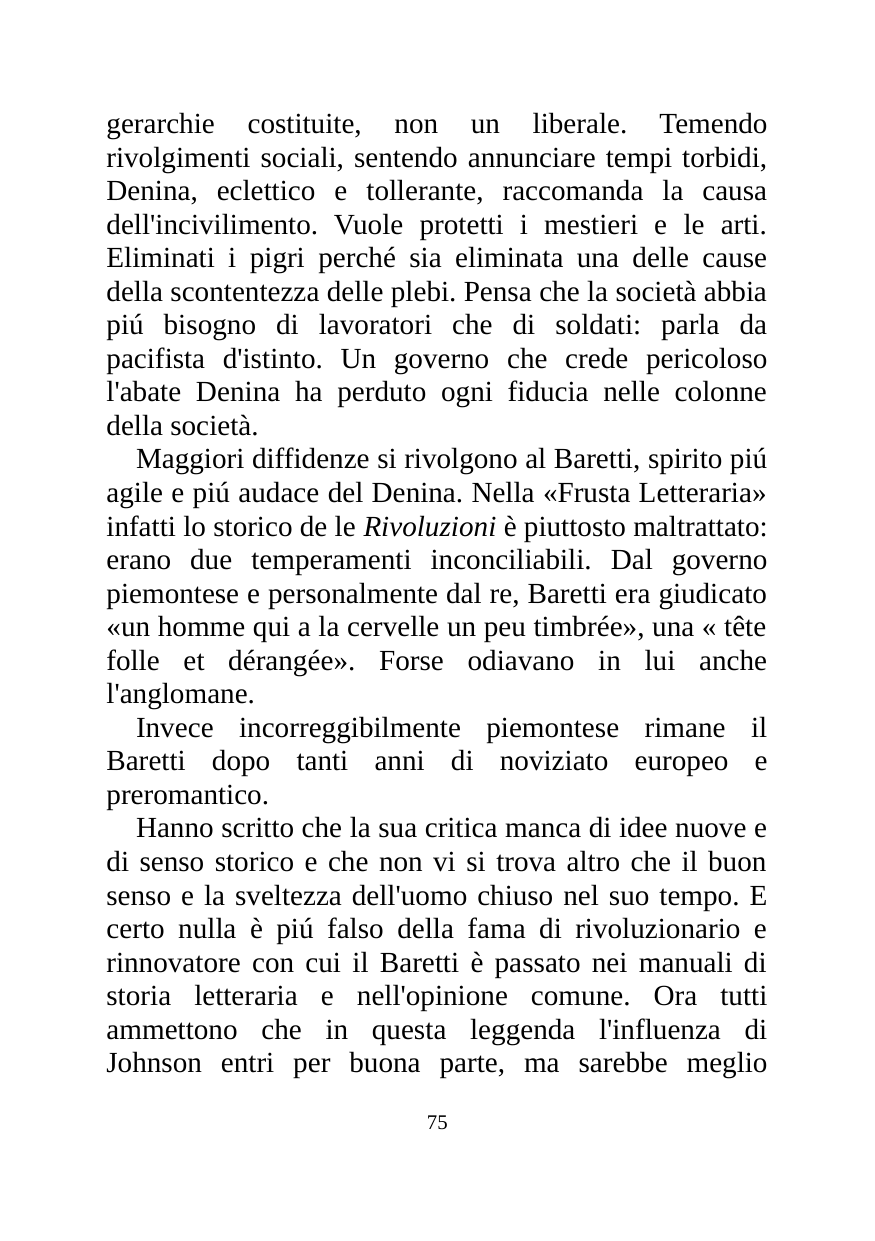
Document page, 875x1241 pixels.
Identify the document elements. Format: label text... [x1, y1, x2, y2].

text gerarchie costituite, non un liberale. Temendo rivolgimenti sociali, sentendo annunciare tempi torbidi, Denina, eclettico e tollerante, raccomanda la causa dell'incivilimento. Vuole protetti i mestieri e le arti. Eliminati i pigri perché sia eliminata una delle cause della scontentezza delle plebi. Pensa che la società abbia piú bisogno di lavoratori che di soldati: parla da pacifista d'istinto. Un governo che crede pericoloso l'abate Denina ha perduto ogni fiducia nelle colonne della società. [106, 106, 768, 442]
text Invece incorreggibilmente piemontese rimane il Baretti dopo tanti anni di noviziato europeo e preromantico. [106, 710, 768, 811]
text Hanno scritto che la sua critica manca di idee nuove e di senso storico e che non vi si trova altro che il buon senso e la sveltezza dell'uomo chiuso nel suo tempo. E certo nulla è piú falso della fama di rivoluzionario e rinnovatore con cui il Baretti è passato nei manuali di storia letteraria e nell'opinione comune. Ora tutti ammettono che in questa leggenda l'influenza di Johnson entri per buona parte, ma sarebbe meglio [106, 811, 768, 1079]
text Maggiori diffidenze si rivolgono al Baretti, spirito piú agile e piú audace del Denina. Nella «Frusta Letteraria» infatti lo storico de le Rivoluzioni è piuttosto maltrattato: erano due temperamenti inconciliabili. Dal governo piemontese e personalmente dal re, Baretti era giudicato «un homme qui a la cervelle un peu timbrée», una « tête folle et dérangée». Forse odiavano in lui anche l'anglomane. [106, 442, 768, 710]
